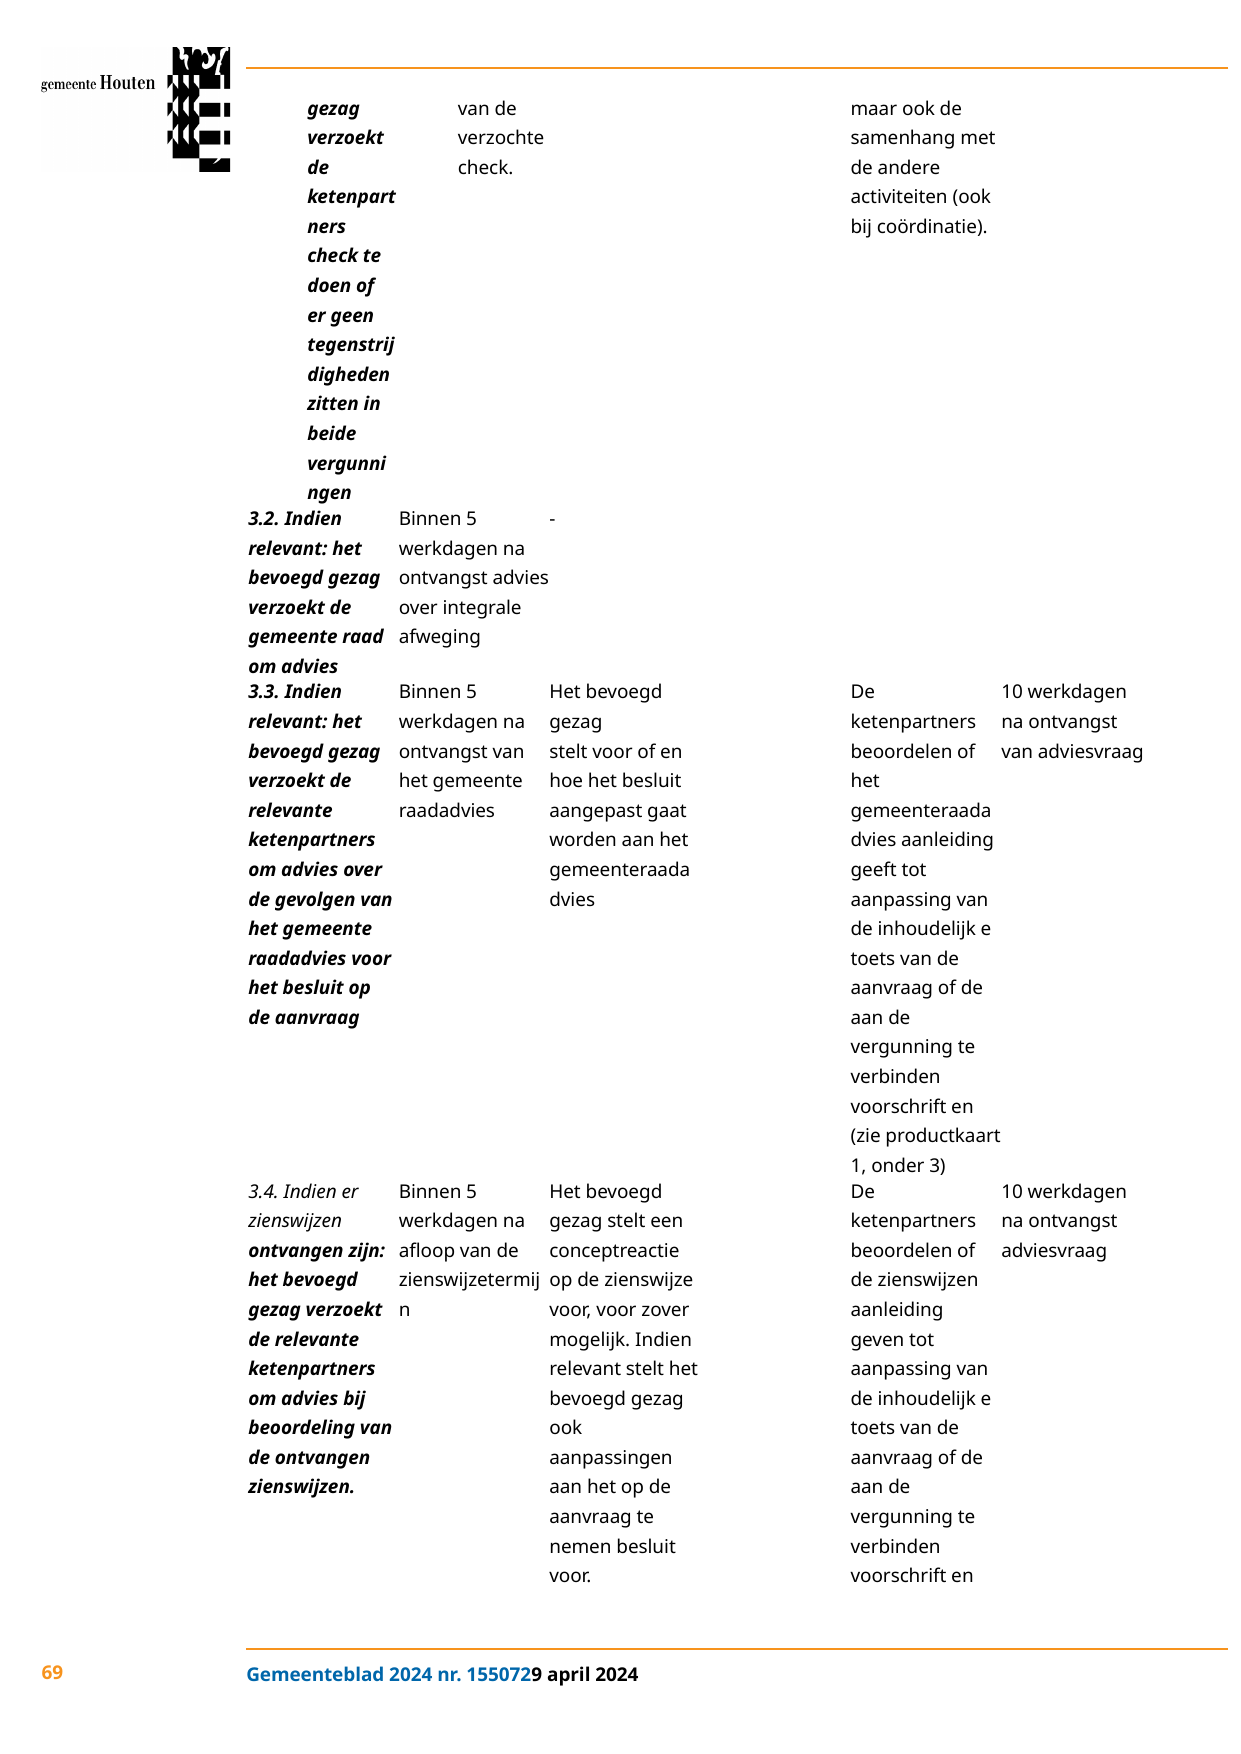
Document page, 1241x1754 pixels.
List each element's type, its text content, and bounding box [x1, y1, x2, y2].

table_cell [700, 505, 850, 679]
table_cell De ketenpartners beoordelen of de zienswijzen aanleiding geven tot aanpassing van de inhoudelijk e toets van de aanvraag of de aan de vergunning te verbinden voorschrift en [850, 1178, 1001, 1588]
table_cell [700, 679, 850, 1178]
picture [41, 47, 231, 172]
table_cell 3.2. Indien relevant: het bevoegd gezag verzoekt de gemeente raad om advies [248, 505, 398, 679]
table_cell [700, 1178, 850, 1588]
table_cell 3.4. Indien er zienswijzen ontvangen zijn: het bevoegd gezag verzoekt de relevante ketenpartners om advies bij beoordeling van de ontvangen zienswijzen. [248, 1178, 398, 1588]
table_cell 10 werkdagen na ontvangst van adviesvraag [1001, 679, 1152, 1178]
table_cell [1001, 95, 1152, 505]
table_cell [1001, 505, 1152, 679]
table_cell [700, 95, 850, 505]
table_cell Het bevoegd gezag stelt voor of en hoe het besluit aangepast gaat worden aan het gemeenteraadadvies [549, 679, 700, 1178]
table_cell gezag verzoekt de ketenpartners check te doen of er geen tegenstrijdigheden zitten in beide vergunningen [248, 95, 398, 505]
table_cell van de verzochte check. [399, 95, 549, 505]
table_cell Binnen 5 werkdagen na ontvangst advies over integrale afweging [399, 505, 549, 679]
table_cell 3.3. Indien relevant: het bevoegd gezag verzoekt de relevante ketenpartners om advies over de gevolgen van het gemeente raadadvies voor het besluit op de aanvraag [248, 679, 398, 1178]
table_cell - [549, 505, 700, 679]
table_cell Binnen 5 werkdagen na afloop van de zienswijzetermijn [399, 1178, 549, 1588]
table_cell Binnen 5 werkdagen na ontvangst van het gemeente raadadvies [399, 679, 549, 1178]
table_cell [549, 95, 700, 505]
table_cell 10 werkdagen na ontvangst adviesvraag [1001, 1178, 1152, 1588]
table_cell De ketenpartners beoordelen of het gemeenteraadadvies aanleiding geeft tot aanpassing van de inhoudelijk e toets van de aanvraag of de aan de vergunning te verbinden voorschrift en (zie productkaart 1, onder 3) [850, 679, 1001, 1178]
table_cell [850, 505, 1001, 679]
table_cell Het bevoegd gezag stelt een conceptreactie op de zienswijze voor, voor zover mogelijk. Indien relevant stelt het bevoegd gezag ook aanpassingen aan het op de aanvraag te nemen besluit voor. [549, 1178, 700, 1588]
table_cell maar ook de samenhang met de andere activiteiten (ook bij coördinatie). [850, 95, 1001, 505]
